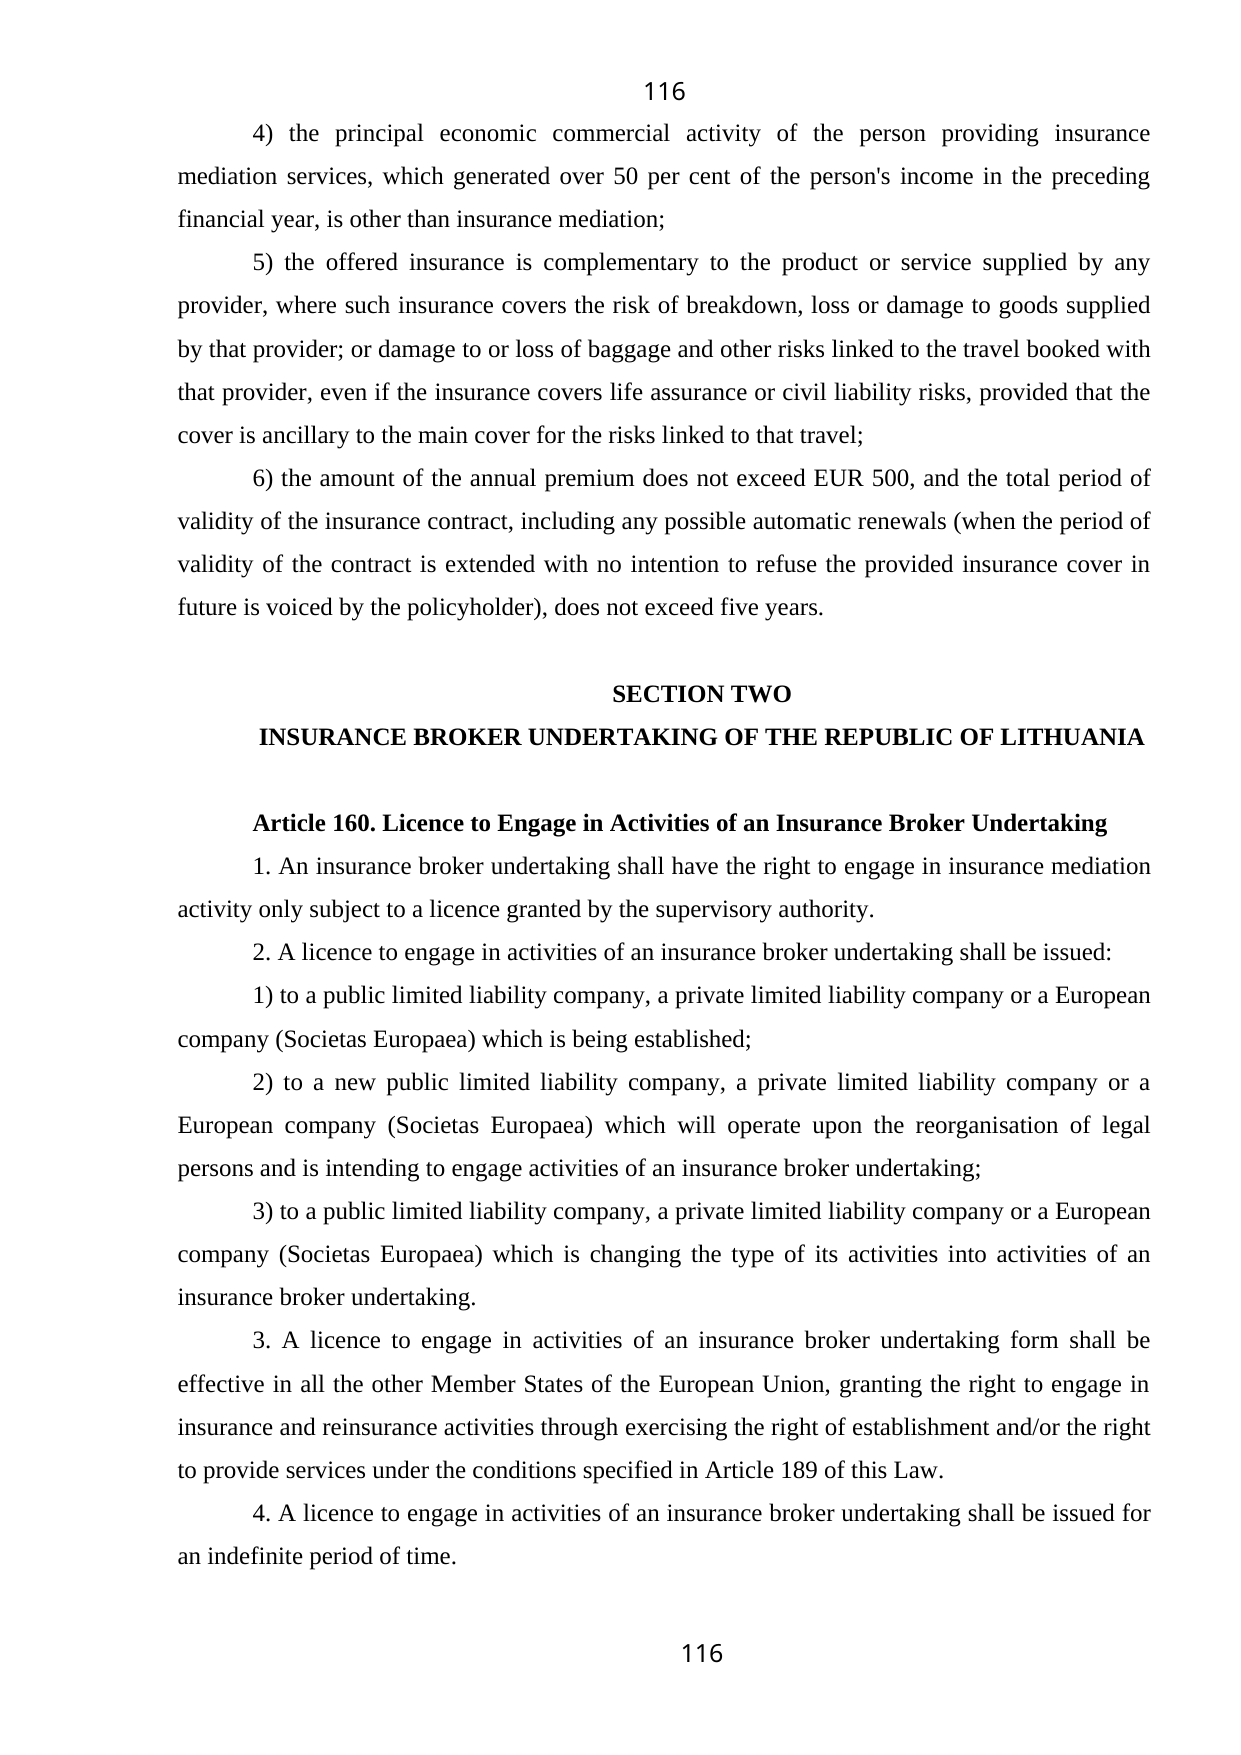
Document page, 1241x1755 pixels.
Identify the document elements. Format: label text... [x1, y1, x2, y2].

text SECTION TWO [177, 679, 1152, 707]
text 4) the principal economic commercial activity of the person providing insurance mediation services, which generated over 50 per cent of the person's income in the preceding financial year, is other than insurance mediation; [177, 118, 1152, 233]
text 5) the offered insurance is complementary to the product or service supplied by any provider, where such insurance covers the risk of breakdown, loss or damage to goods supplied by that provider; or damage to or loss of baggage and other risks linked to the travel booked with that provider, even if the insurance covers life assurance or civil liability risks, provided that the cover is ancillary to the main cover for the risks linked to that travel; [177, 247, 1152, 449]
text 3) to a public limited liability company, a private limited liability company or a European company (Societas Europaea) which is changing the type of its activities into activities of an insurance broker undertaking. [177, 1196, 1152, 1311]
text 1. An insurance broker undertaking shall have the right to engage in insurance mediation activity only subject to a licence granted by the supervisory authority. [177, 851, 1152, 923]
text INSURANCE BROKER UNDERTAKING OF THE REPUBLIC OF LITHUANIA [177, 722, 1152, 751]
text Article 160. Licence to Engage in Activities of an Insurance Broker Undertaking [177, 808, 1152, 837]
text 3. A licence to engage in activities of an insurance broker undertaking form shall be effective in all the other Member States of the European Union, granting the right to engage in insurance and reinsurance activities through exercising the right of establishment and/or the right to provide services under the conditions specified in Article 189 of this Law. [177, 1326, 1152, 1484]
text 2. A licence to engage in activities of an insurance broker undertaking shall be issued: [177, 937, 1152, 966]
text 2) to a new public limited liability company, a private limited liability company or a European company (Societas Europaea) which will operate upon the reorganisation of legal persons and is intending to engage activities of an insurance broker undertaking; [177, 1067, 1152, 1182]
text 1) to a public limited liability company, a private limited liability company or a European company (Societas Europaea) which is being established; [177, 981, 1152, 1052]
text 6) the amount of the annual premium does not exceed EUR 500, and the total period of validity of the insurance contract, including any possible automatic renewals (when the period of validity of the contract is extended with no intention to refuse the provided insurance cover in future is voiced by the policyholder), does not exceed five years. [177, 463, 1152, 621]
text 4. A licence to engage in activities of an insurance broker undertaking shall be issued for an indefinite period of time. [177, 1498, 1152, 1570]
